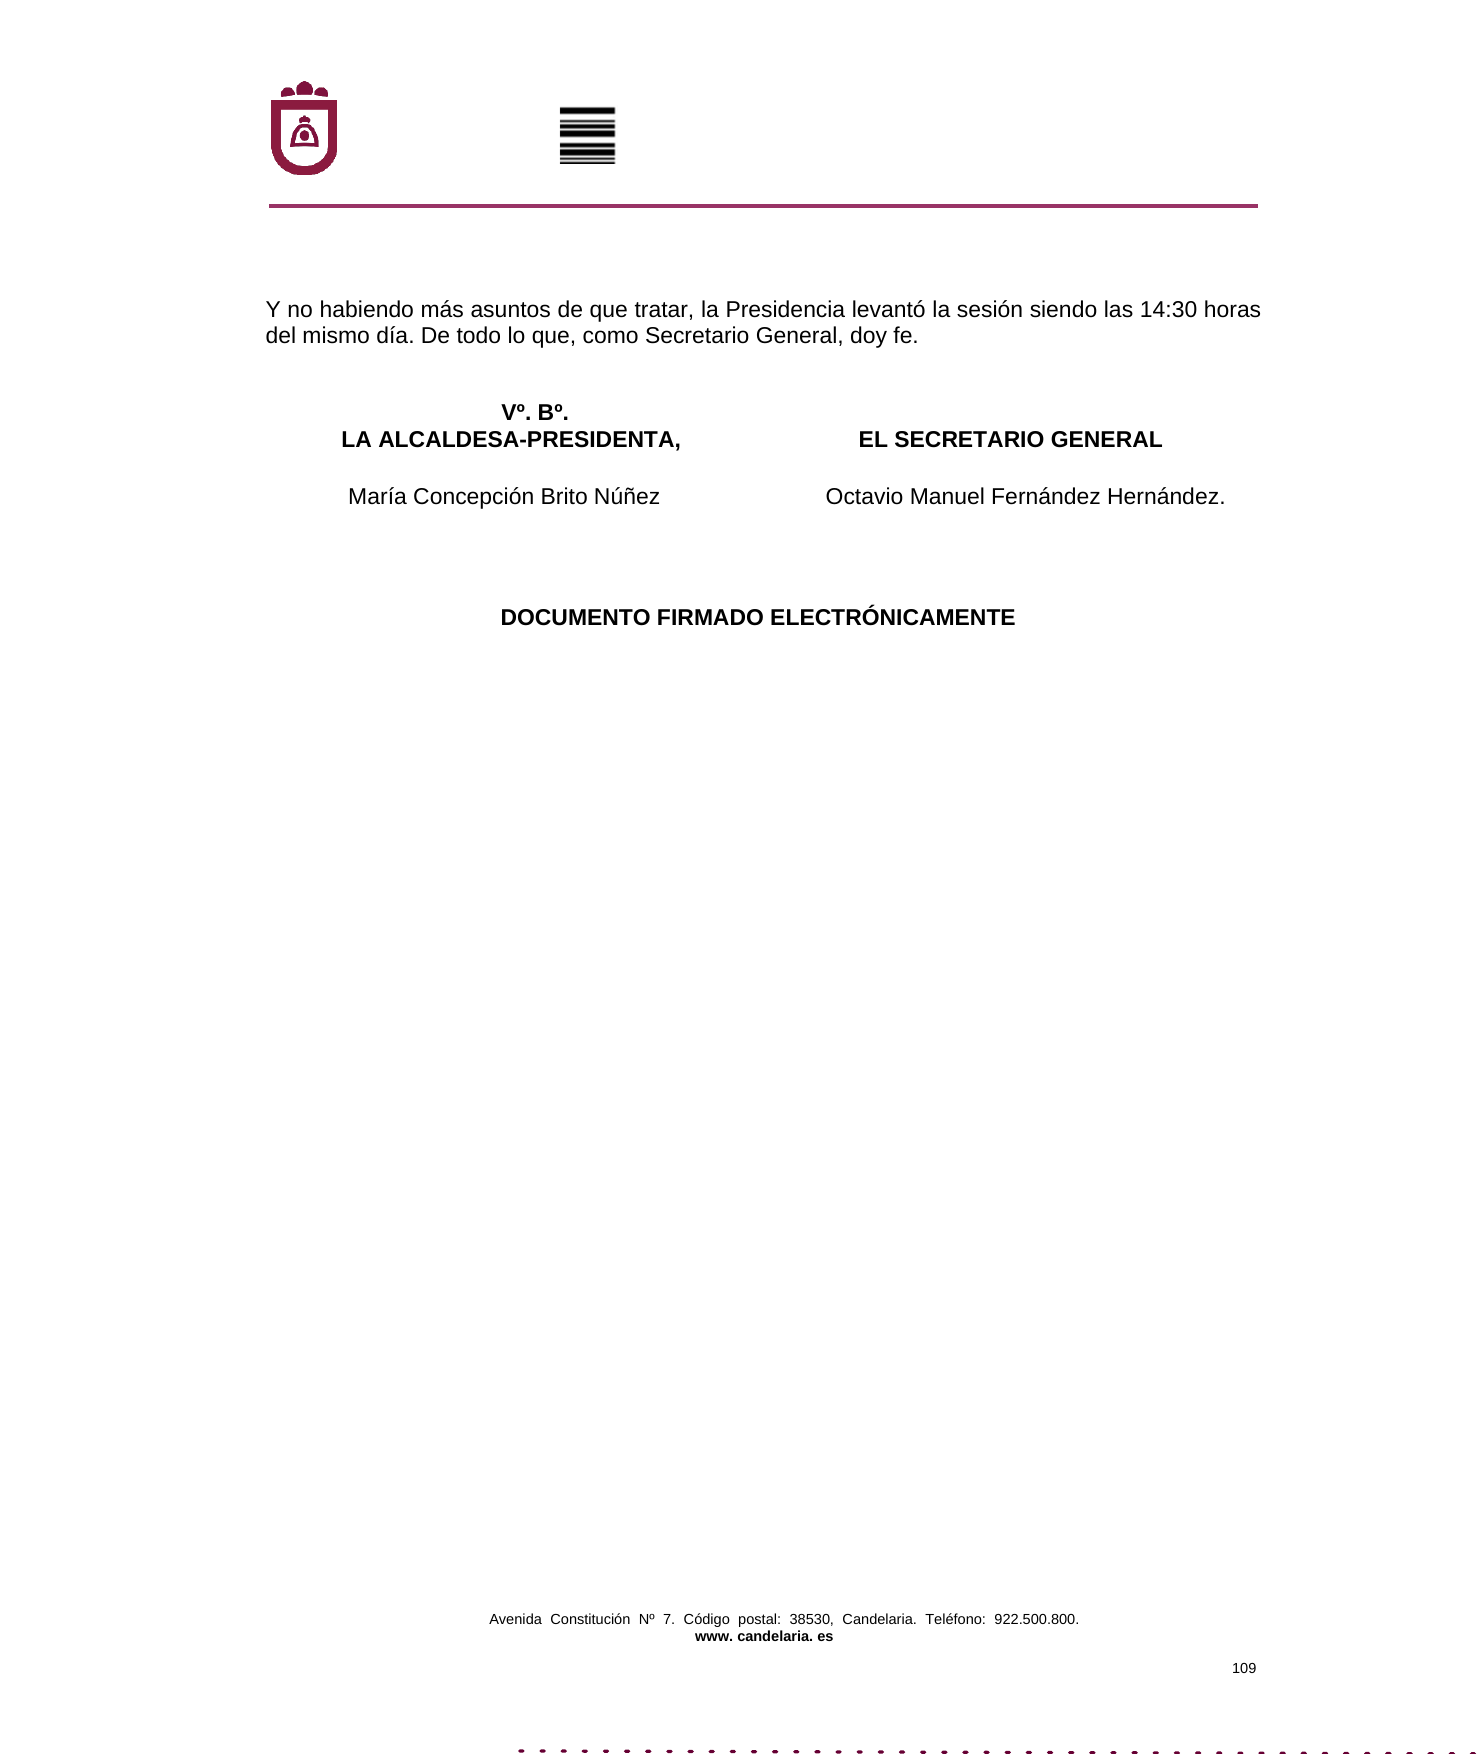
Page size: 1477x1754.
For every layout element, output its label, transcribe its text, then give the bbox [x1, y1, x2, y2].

text Vº. Bº. [265, 399, 1263, 426]
subtitle DOCUMENTO FIRMADO ELECTRÓNICAMENTE [259, 604, 1269, 631]
text María Concepción Brito Núñez Octavio Manuel Fernández Hernández. [265, 483, 1263, 509]
text LA ALCALDESA-PRESIDENTA, EL SECRETARIO GENERAL [251, 426, 1270, 453]
text Y no habiendo más asuntos de que tratar, la Presidencia levantó la sesión siendo las 14:30 horas del mismo día. De todo lo que, como Secretario General, doy fe. [265, 296, 1263, 349]
